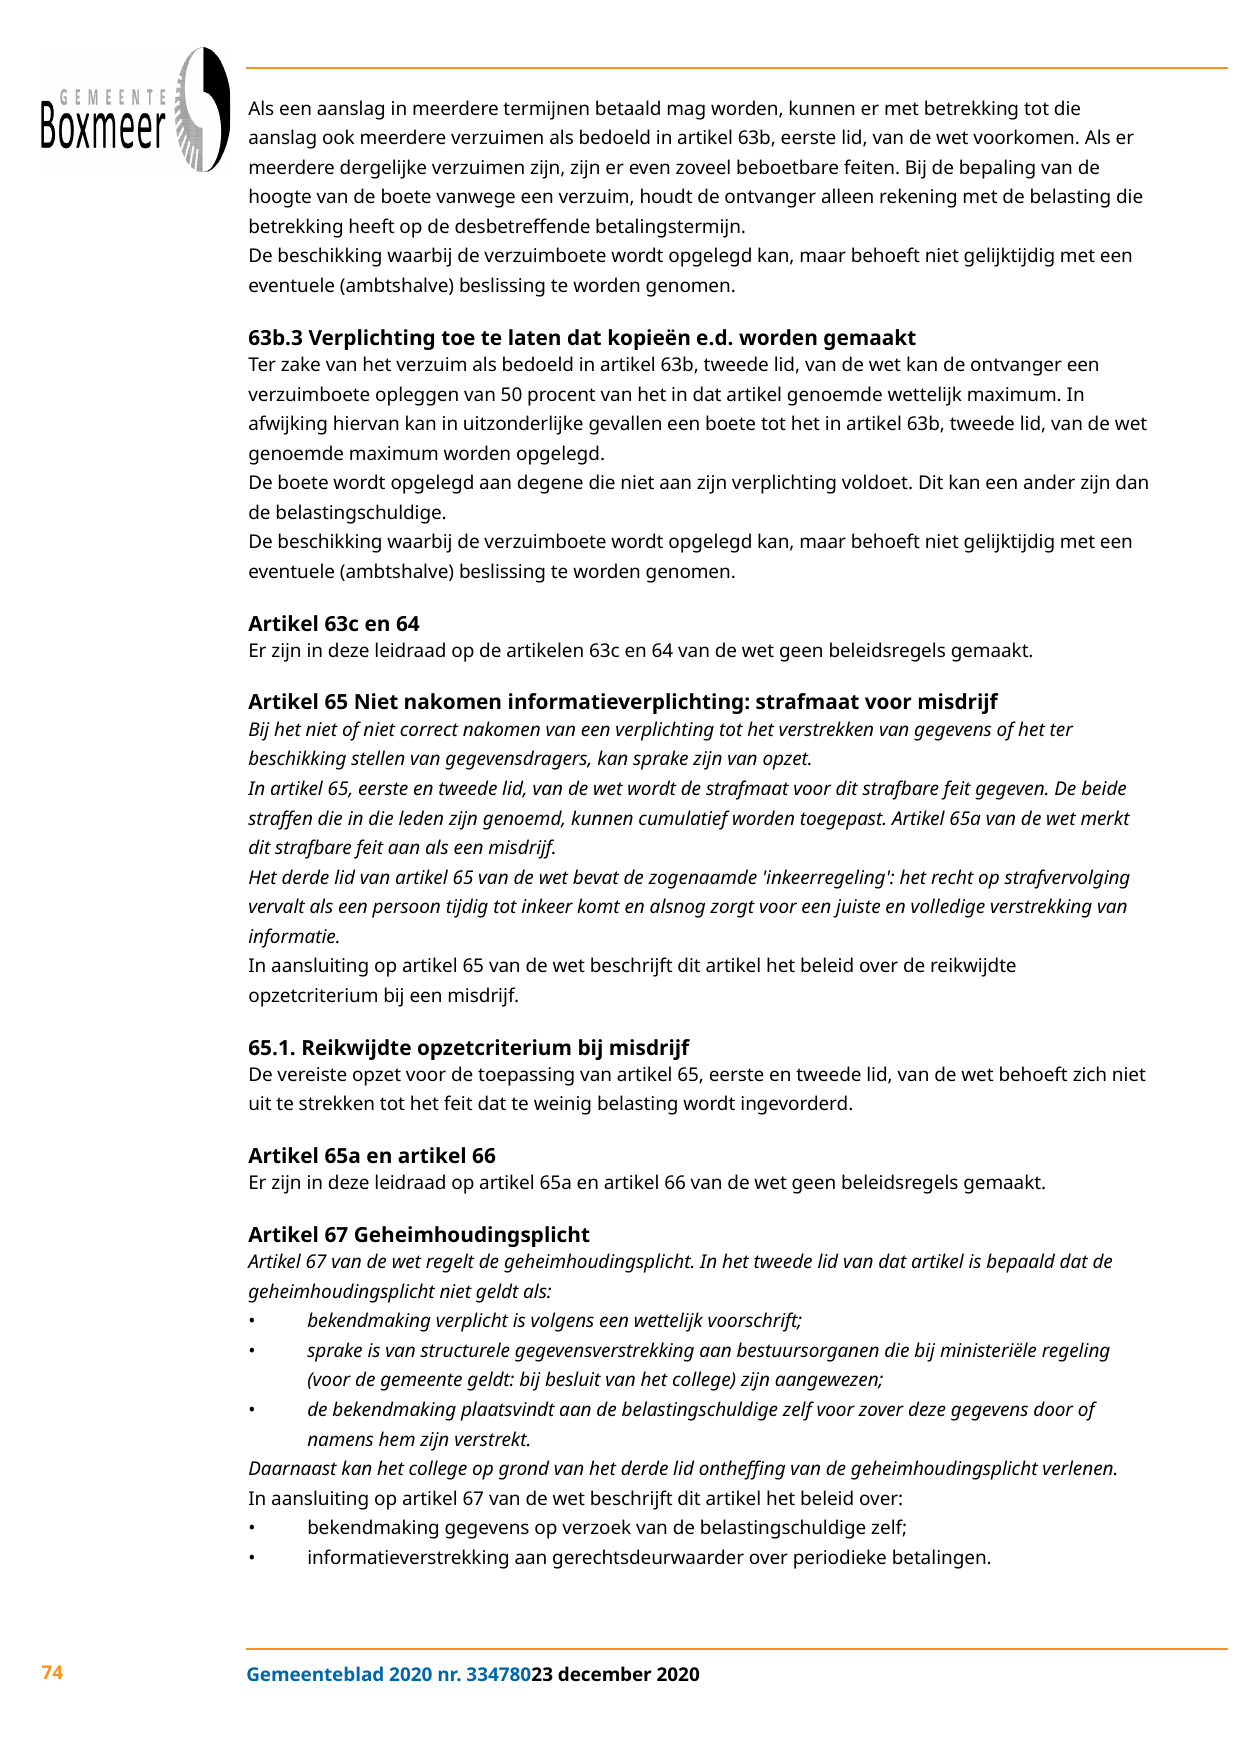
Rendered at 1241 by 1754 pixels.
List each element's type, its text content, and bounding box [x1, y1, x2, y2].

text 63b.3 Verplichting toe te laten dat kopieën e.d. worden gemaakt [248, 323, 1152, 351]
list sprake is van structurele gegevensverstrekking aan bestuursorganen die bij ministeriële regeling (voor de gemeente geldt: bij besluit van het college) zijn aangewezen; [248, 1337, 1152, 1392]
text De vereiste opzet voor de toepassing van artikel 65, eerste en tweede lid, van de wet behoeft zich niet uit te strekken tot het feit dat te weinig belasting wordt ingevorderd. [248, 1061, 1152, 1116]
text De beschikking waarbij de verzuimboete wordt opgelegd kan, maar behoeft niet gelijktijdig met een eventuele (ambtshalve) beslissing te worden genomen. [248, 529, 1152, 584]
text In artikel 65, eerste en tweede lid, van de wet wordt de strafmaat voor dit strafbare feit gegeven. De beide straffen die in die leden zijn genoemd, kunnen cumulatief worden toegepast. Artikel 65a van de wet merkt dit strafbare feit aan als een misdrijf. [248, 775, 1152, 860]
text In aansluiting op artikel 65 van de wet beschrijft dit artikel het beleid over de reikwijdte opzetcriterium bij een misdrijf. [248, 953, 1152, 1008]
list de bekendmaking plaatsvindt aan de belastingschuldige zelf voor zover deze gegevens door of namens hem zijn verstrekt. [248, 1396, 1152, 1452]
text De beschikking waarbij de verzuimboete wordt opgelegd kan, maar behoeft niet gelijktijdig met een eventuele (ambtshalve) beslissing te worden genomen. [248, 243, 1152, 298]
text Daarnaast kan het college op grond van het derde lid ontheffing van de geheimhoudingsplicht verlenen. [248, 1455, 1152, 1481]
text Artikel 65 Niet nakomen informatieverplichting: strafmaat voor misdrijf [248, 687, 1152, 716]
list bekendmaking gegevens op verzoek van de belastingschuldige zelf; [248, 1514, 1152, 1540]
text Ter zake van het verzuim als bedoeld in artikel 63b, tweede lid, van de wet kan de ontvanger een verzuimboete opleggen van 50 procent van het in dat artikel genoemde wettelijk maximum. In afwijking hiervan kan in uitzonderlijke gevallen een boete tot het in artikel 63b, tweede lid, van de wet genoemde maximum worden opgelegd. [248, 351, 1152, 466]
text Er zijn in deze leidraad op de artikelen 63c en 64 van de wet geen beleidsregels gemaakt. [248, 637, 1152, 663]
list informatieverstrekking aan gerechtsdeurwaarder over periodieke betalingen. [248, 1544, 1152, 1570]
text In aansluiting op artikel 67 van de wet beschrijft dit artikel het beleid over: [248, 1485, 1152, 1511]
text Als een aanslag in meerdere termijnen betaald mag worden, kunnen er met betrekking tot die aanslag ook meerdere verzuimen als bedoeld in artikel 63b, eerste lid, van de wet voorkomen. Als er meerdere dergelijke verzuimen zijn, zijn er even zoveel beboetbare feiten. Bij de bepaling van de hoogte van de boete vanwege een verzuim, houdt de ontvanger alleen rekening met de belasting die betrekking heeft op de desbetreffende betalingstermijn. [248, 95, 1152, 239]
text Het derde lid van artikel 65 van de wet bevat de zogenaamde 'inkeerregeling': het recht op strafvervolging vervalt als een persoon tijdig tot inkeer komt en alsnog zorgt voor een juiste en volledige verstrekking van informatie. [248, 864, 1152, 949]
text Artikel 63c en 64 [248, 609, 1152, 637]
text Artikel 65a en artikel 66 [248, 1141, 1152, 1169]
text De boete wordt opgelegd aan degene die niet aan zijn verplichting voldoet. Dit kan een ander zijn dan de belastingschuldige. [248, 469, 1152, 525]
text Artikel 67 van de wet regelt de geheimhoudingsplicht. In het tweede lid van dat artikel is bepaald dat de geheimhoudingsplicht niet geldt als: [248, 1248, 1152, 1304]
text 65.1. Reikwijdte opzetcriterium bij misdrijf [248, 1033, 1152, 1061]
list bekendmaking verplicht is volgens een wettelijk voorschrift; [248, 1307, 1152, 1333]
text Er zijn in deze leidraad op artikel 65a en artikel 66 van de wet geen beleidsregels gemaakt. [248, 1169, 1152, 1195]
picture [41, 47, 231, 172]
text Artikel 67 Geheimhoudingsplicht [248, 1220, 1152, 1248]
text Bij het niet of niet correct nakomen van een verplichting tot het verstrekken van gegevens of het ter beschikking stellen van gegevensdragers, kan sprake zijn van opzet. [248, 716, 1152, 771]
